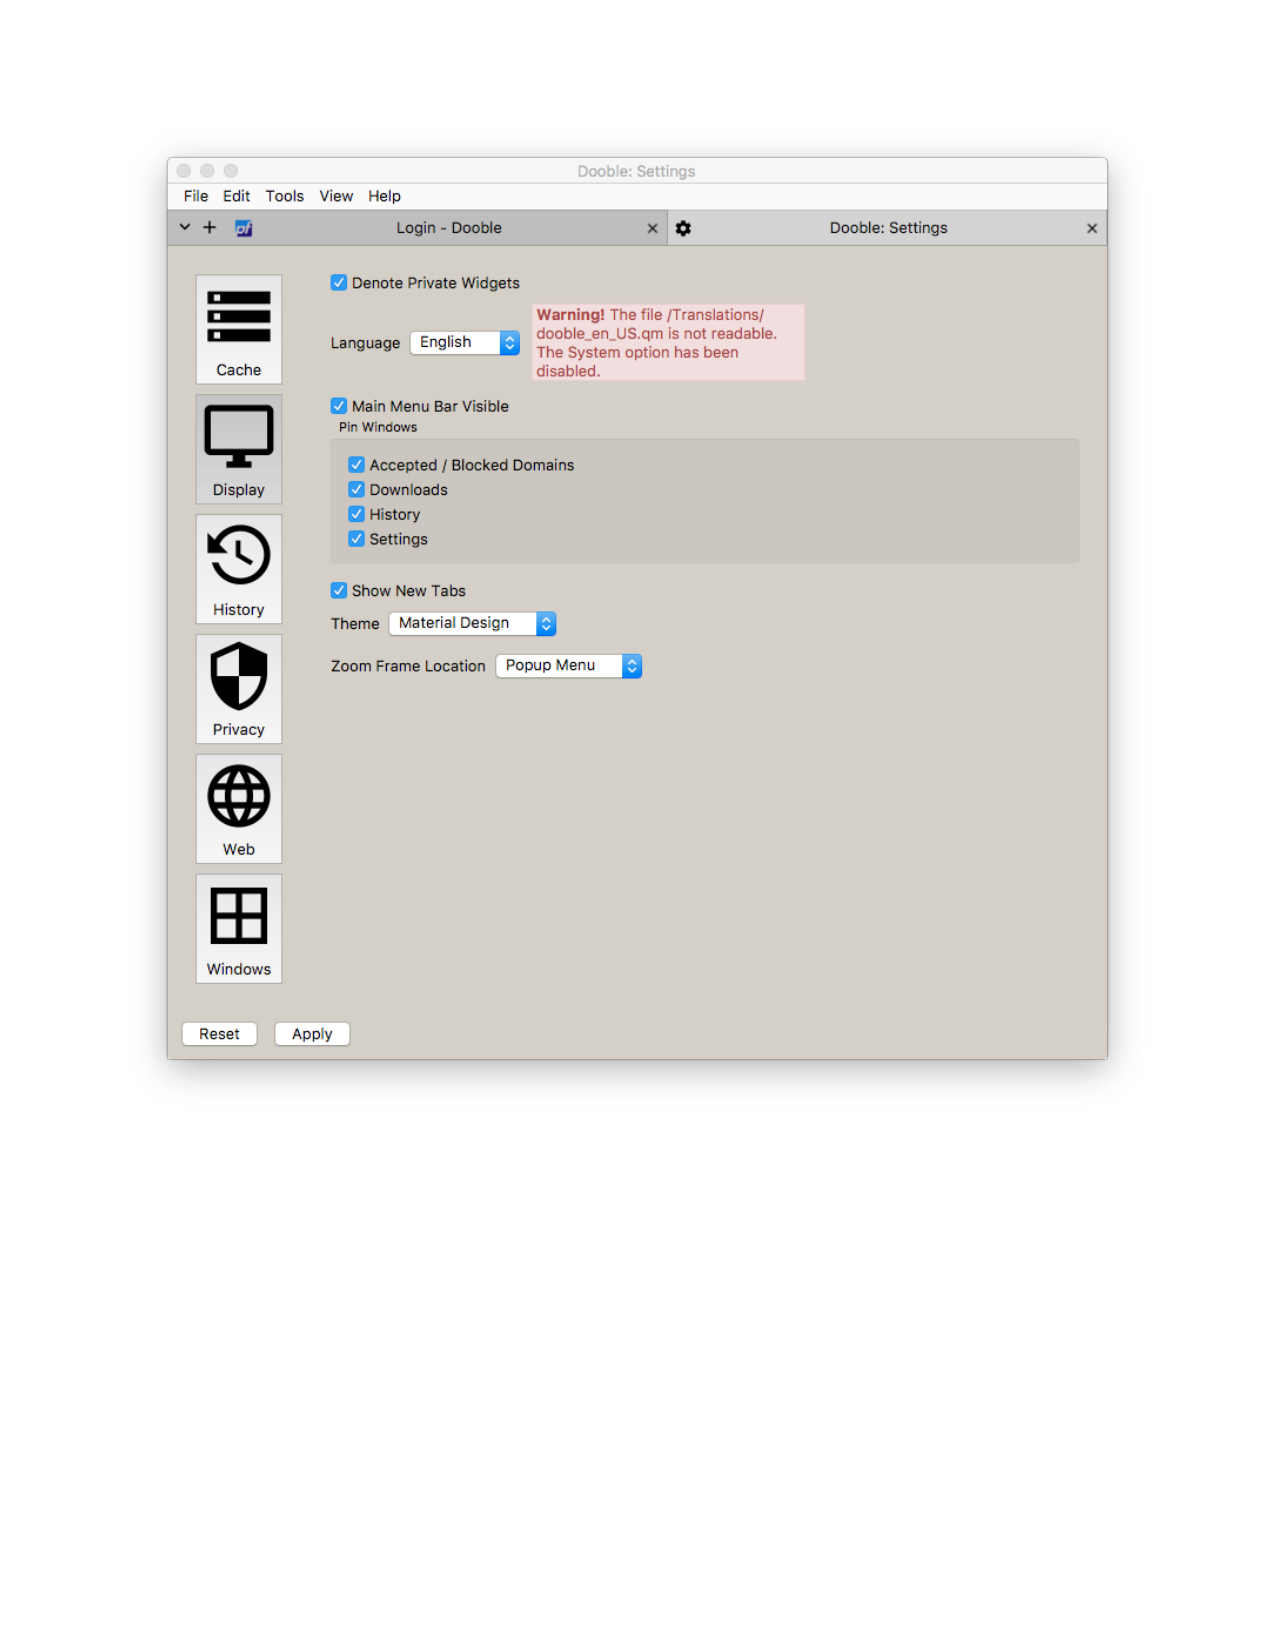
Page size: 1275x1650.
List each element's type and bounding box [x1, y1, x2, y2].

picture [118, 118, 1157, 1118]
